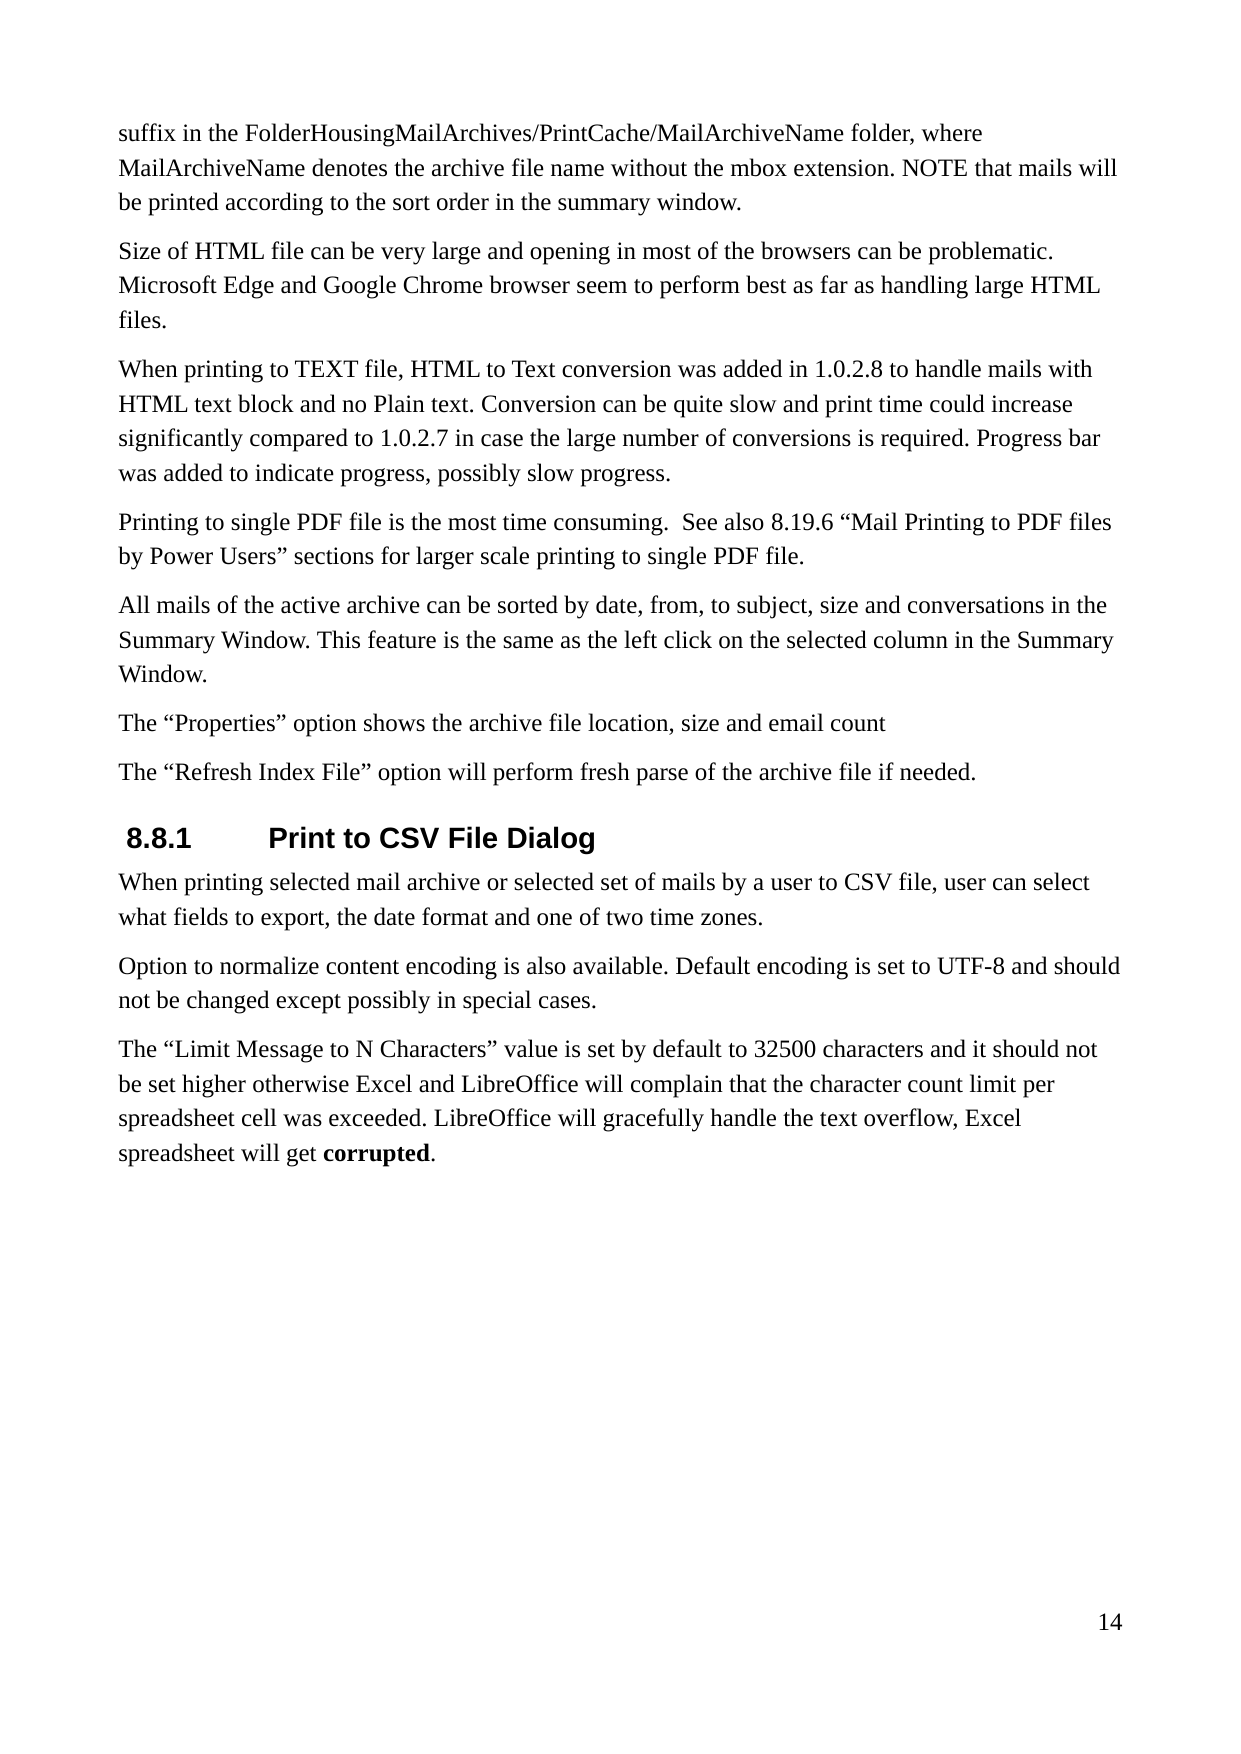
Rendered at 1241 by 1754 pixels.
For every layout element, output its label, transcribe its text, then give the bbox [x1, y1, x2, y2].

text The “Refresh Index File” option will perform fresh parse of the archive file if needed. [118, 757, 1122, 786]
text The “Properties” option shows the archive file location, size and email count [118, 708, 1122, 737]
text The “Limit Message to N Characters” value is set by default to 32500 characters and it should not be set higher otherwise Excel and LibreOffice will complain that the character count limit per spreadsheet cell was exceeded. LibreOffice will gracefully handle the text overflow, Excel spreadsheet will get corrupted. [118, 1034, 1122, 1166]
text Option to normalize content encoding is also available. Default encoding is set to UTF-8 and should not be changed except possibly in special cases. [118, 951, 1122, 1014]
text When printing selected mail archive or selected set of mails by a user to CSV file, user can select what fields to export, the date format and one of two time zones. [118, 867, 1122, 930]
text Printing to single PDF file is the most time consuming. See also 8.19.6 “Mail Printing to PDF files by Power Users” sections for larger scale printing to single PDF file. [118, 507, 1122, 570]
text suffix in the FolderHousingMailArchives/PrintCache/MailArchiveName folder, where MailArchiveName denotes the archive file name without the mbox extension. NOTE that mails will be printed according to the sort order in the summary window. [118, 118, 1122, 216]
text When printing to TEXT file, HTML to Text conversion was added in 1.0.2.8 to handle mails with HTML text block and no Plain text. Conversion can be quite slow and print time could increase significantly compared to 1.0.2.7 in case the large number of conversions is required. Progress bar was added to indicate progress, possibly slow progress. [118, 354, 1122, 486]
text Size of HTML file can be very large and opening in most of the browsers can be problematic. Microsoft Edge and Google Chrome browser seem to perform best as far as handling large HTML files. [118, 236, 1122, 334]
text All mails of the active archive can be sorted by date, from, to subject, size and conversations in the Summary Window. This feature is the same as the left click on the selected column in the Summary Window. [118, 590, 1122, 688]
subtitle Print to CSV File Dialog [118, 821, 1122, 855]
